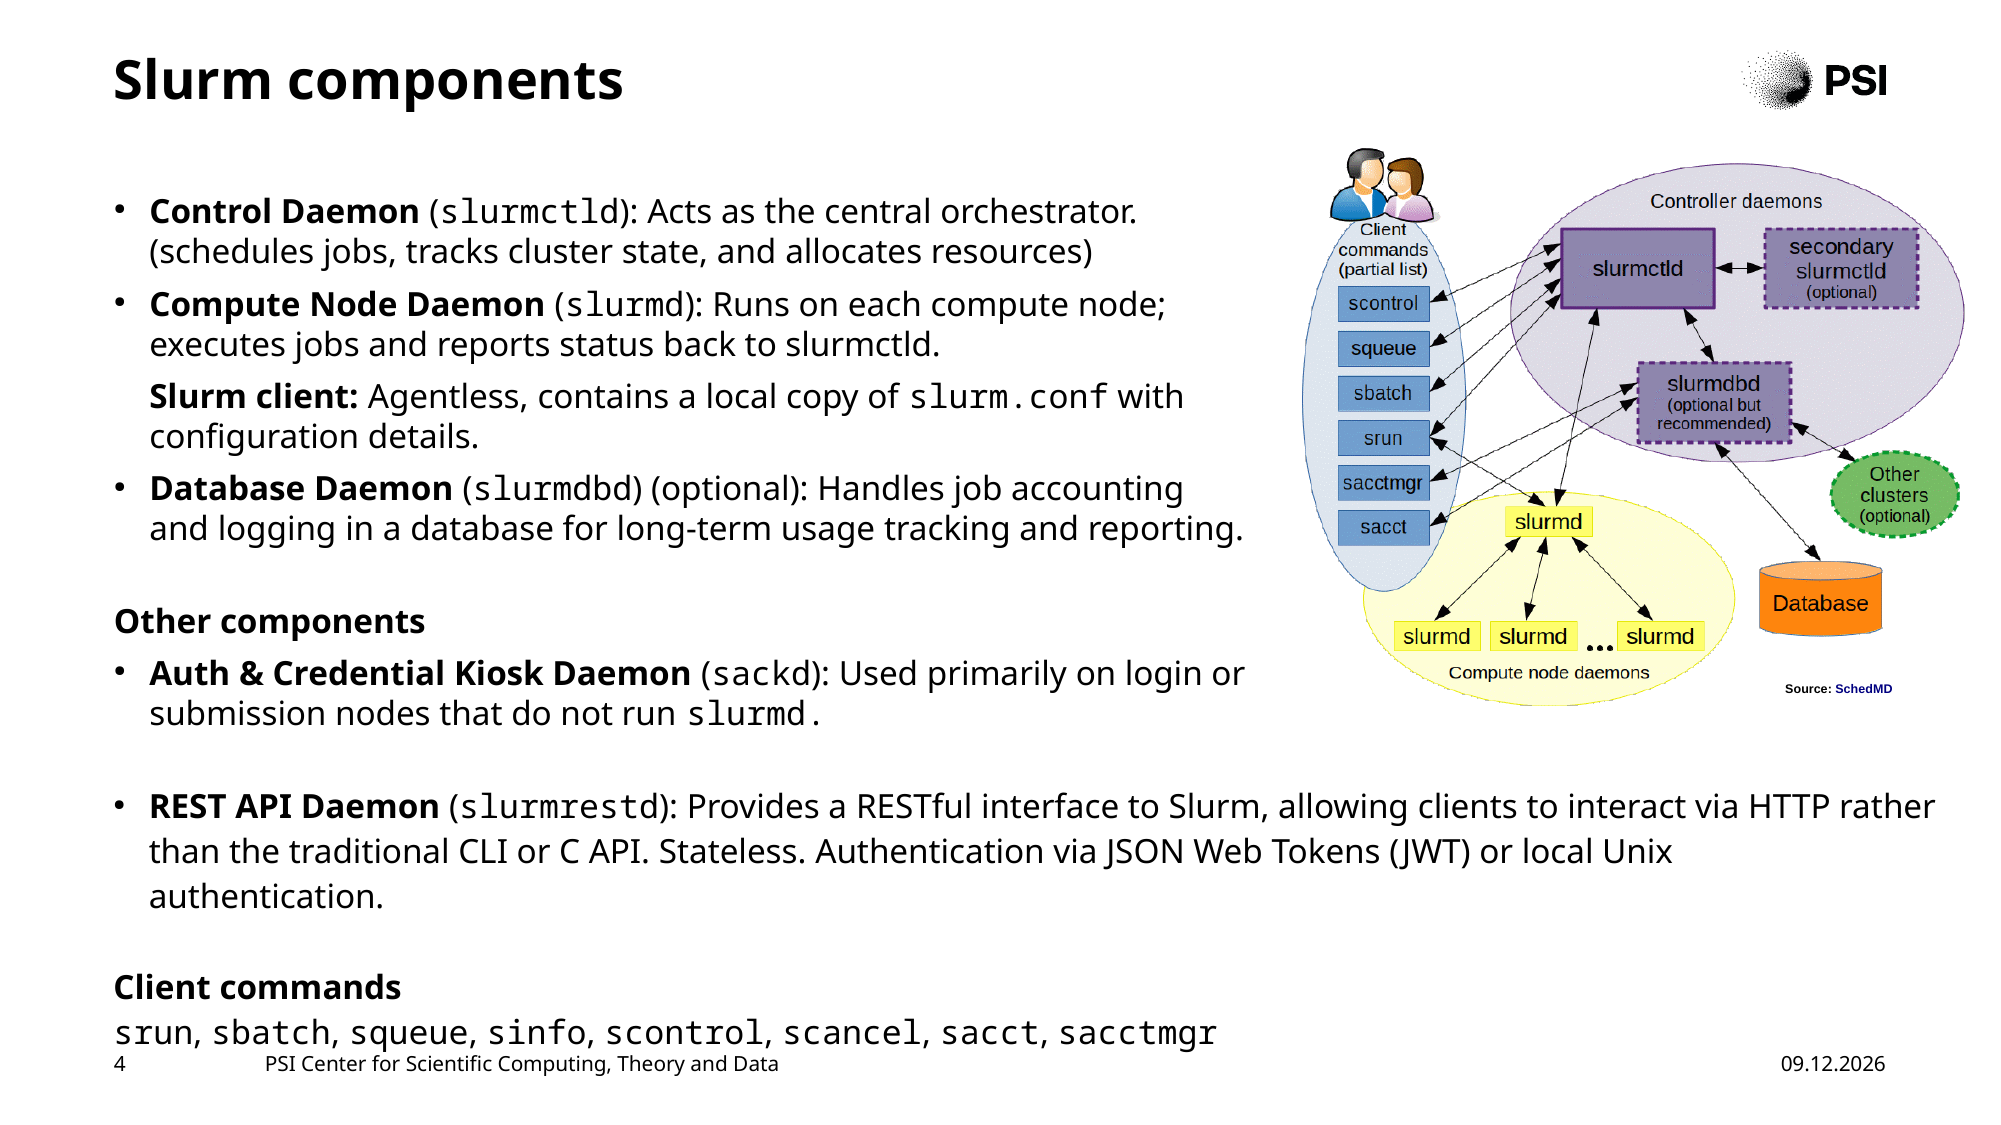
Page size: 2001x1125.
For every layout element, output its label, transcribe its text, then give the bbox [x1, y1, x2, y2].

list Control Daemon (slurmctld): Acts as the central orchestrator. (schedules jobs, tracks cluster state, and allocates resources) Compute Node Daemon (slurmd): Runs on each compute node; executes jobs and reports status back to slurmctld. Slurm client: Agentless, contains a local copy of slurm.conf with configuration details. Database Daemon (slurmdbd) (optional): Handles job accounting and logging in a database for long-term usage tracking and reporting. Other components Auth & Credential Kiosk Daemon (sackd): Used primarily on login or submission nodes that do not run slurmd. [114, 190, 1313, 775]
title Slurm components [114, 45, 1585, 179]
text_box REST API Daemon (slurmrestd): Provides a RESTful interface to Slurm, allowing clients to interact via HTTP rather than the traditional CLI or C API. Stateless. Authentication via JSON Web Tokens (JWT) or local Unix authentication. Client commands srun, sbatch, squeue, sinfo, scontrol, scancel, sacct, sacctmgr [98, 775, 2000, 1006]
picture [1289, 140, 1976, 717]
text_box Source: SchedMD [1770, 675, 1951, 713]
